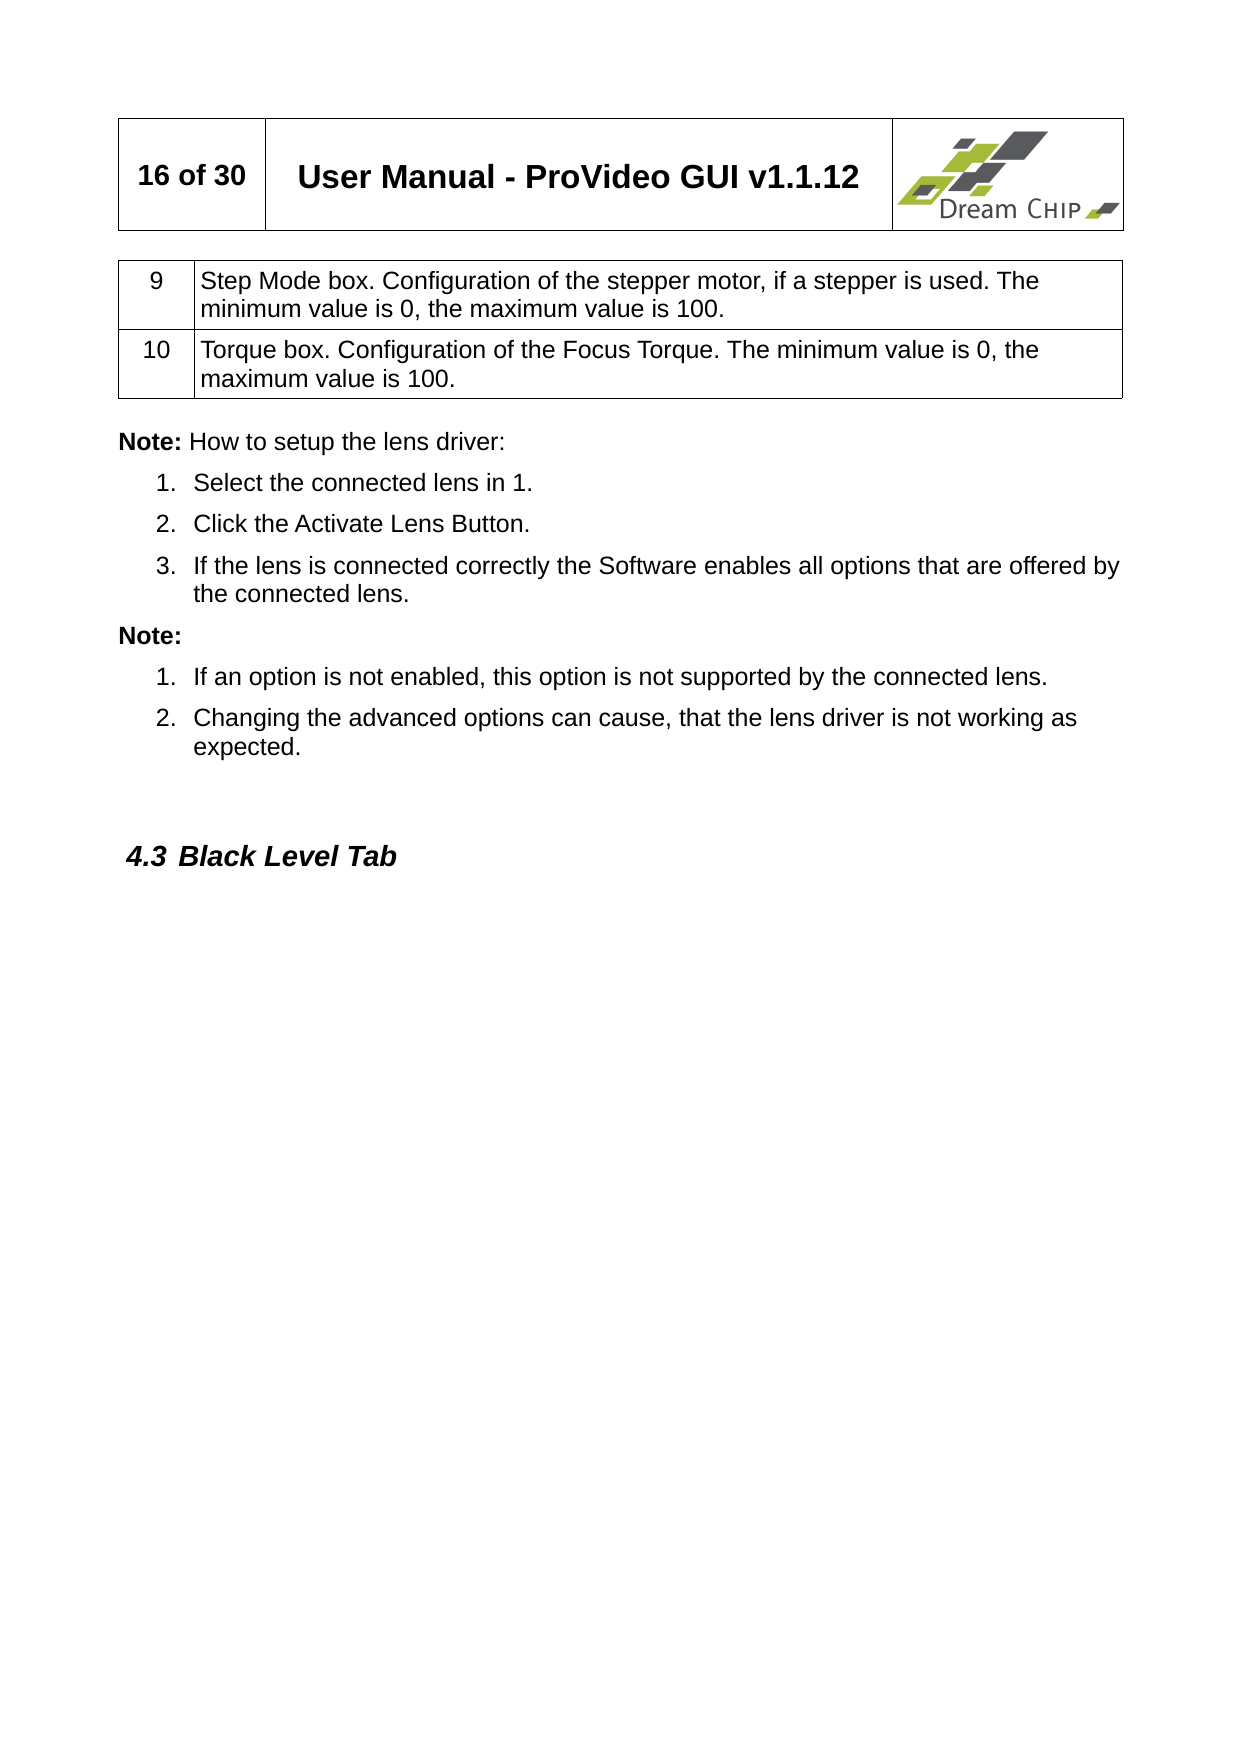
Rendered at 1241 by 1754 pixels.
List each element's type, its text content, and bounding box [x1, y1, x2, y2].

list If the lens is connected correctly the Software enables all options that are offered by the connected lens. [156, 551, 1122, 608]
list Click the Activate Lens Button. [156, 509, 1122, 538]
subtitle Black Level Tab [118, 839, 1122, 873]
text Note: [118, 621, 1122, 649]
list Changing the advanced options can cause, that the lens driver is not working as expected. [156, 703, 1122, 761]
table_cell Step Mode box. Configuration of the stepper motor, if a stepper is used. The minimum value is 0, the maximum value is 100. [195, 261, 1122, 329]
table_cell Torque box. Configuration of the Focus Torque. The minimum value is 0, the maximum value is 100. [195, 330, 1122, 398]
table_cell 10 [119, 330, 194, 398]
text Note: How to setup the lens driver: [118, 427, 1122, 456]
list Select the connected lens in 1. [156, 468, 1122, 497]
table_cell 9 [119, 261, 194, 329]
list If an option is not enabled, this option is not supported by the connected lens. [156, 662, 1122, 691]
picture [897, 130, 1120, 220]
